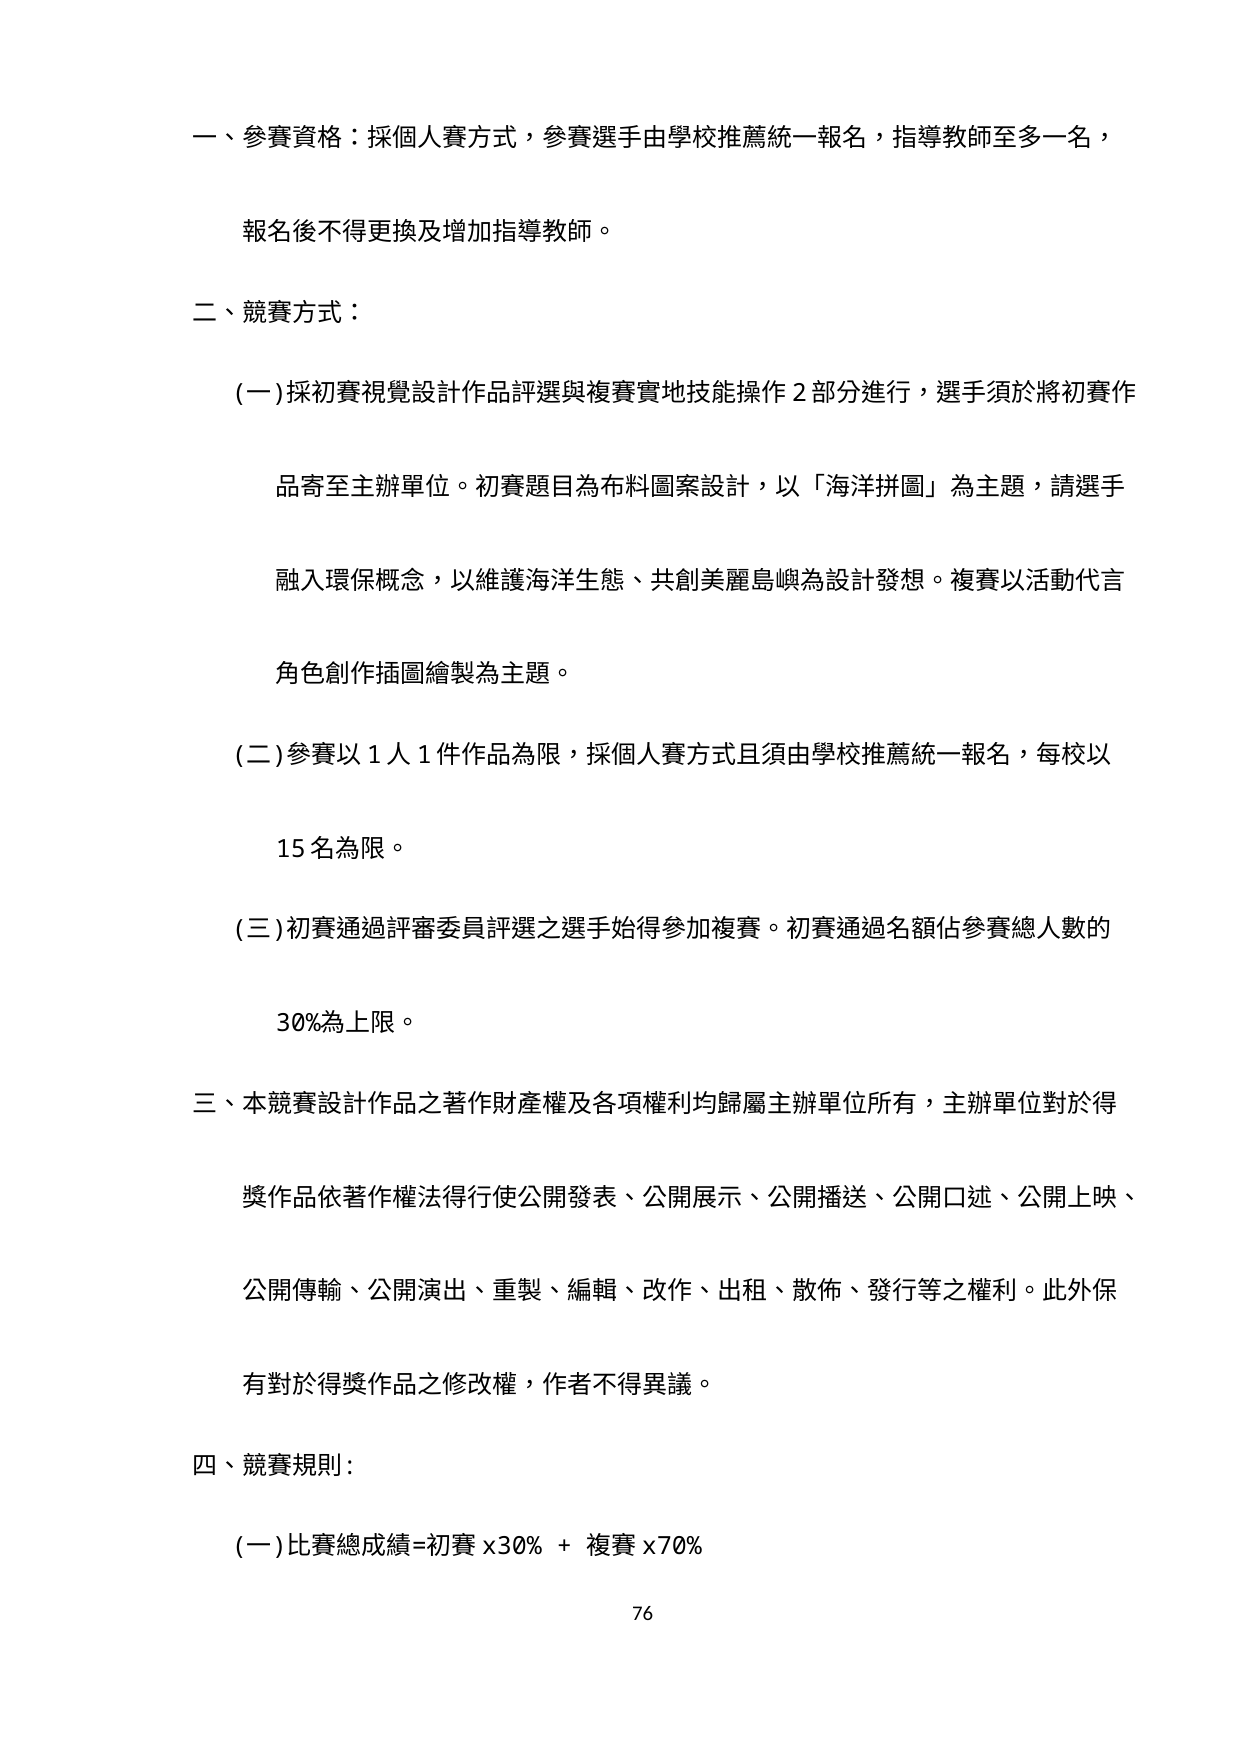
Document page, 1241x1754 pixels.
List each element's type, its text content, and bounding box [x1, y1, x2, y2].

text 三、本競賽設計作品之著作財產權及各項權利均歸屬主辦單位所有，主辦單位對於得獎作品依著作權法得行使公開發表、公開展示、公開播送、公開口述、公開上映、公開傳輸、公開演出、重製、編輯、改作、出租、散佈、發行等之權利。此外保有對於得獎作品之修改權，作者不得異議。 [192, 1060, 1137, 1403]
text 一、參賽資格：採個人賽方式，參賽選手由學校推薦統一報名，指導教師至多一名，報名後不得更換及增加指導教師。 [192, 94, 1137, 250]
text (一)比賽總成績=初賽x30% + 複賽x70% [232, 1502, 1137, 1565]
text 二、競賽方式： [192, 268, 1137, 331]
text (三)初賽通過評審委員評選之選手始得參加複賽。初賽通過名額佔參賽總人數的30%為上限。 [232, 885, 1137, 1042]
text (二)參賽以1人1件作品為限，採個人賽方式且須由學校推薦統一報名，每校以15名為限。 [232, 711, 1137, 867]
text (一)採初賽視覺設計作品評選與複賽實地技能操作2部分進行，選手須於將初賽作品寄至主辦單位。初賽題目為布料圖案設計，以「海洋拼圖」為主題，請選手融入環保概念，以維護海洋生態、共創美麗島嶼為設計發想。複賽以活動代言角色創作插圖繪製為主題。 [232, 349, 1137, 693]
text 四、競賽規則: [192, 1422, 1137, 1484]
